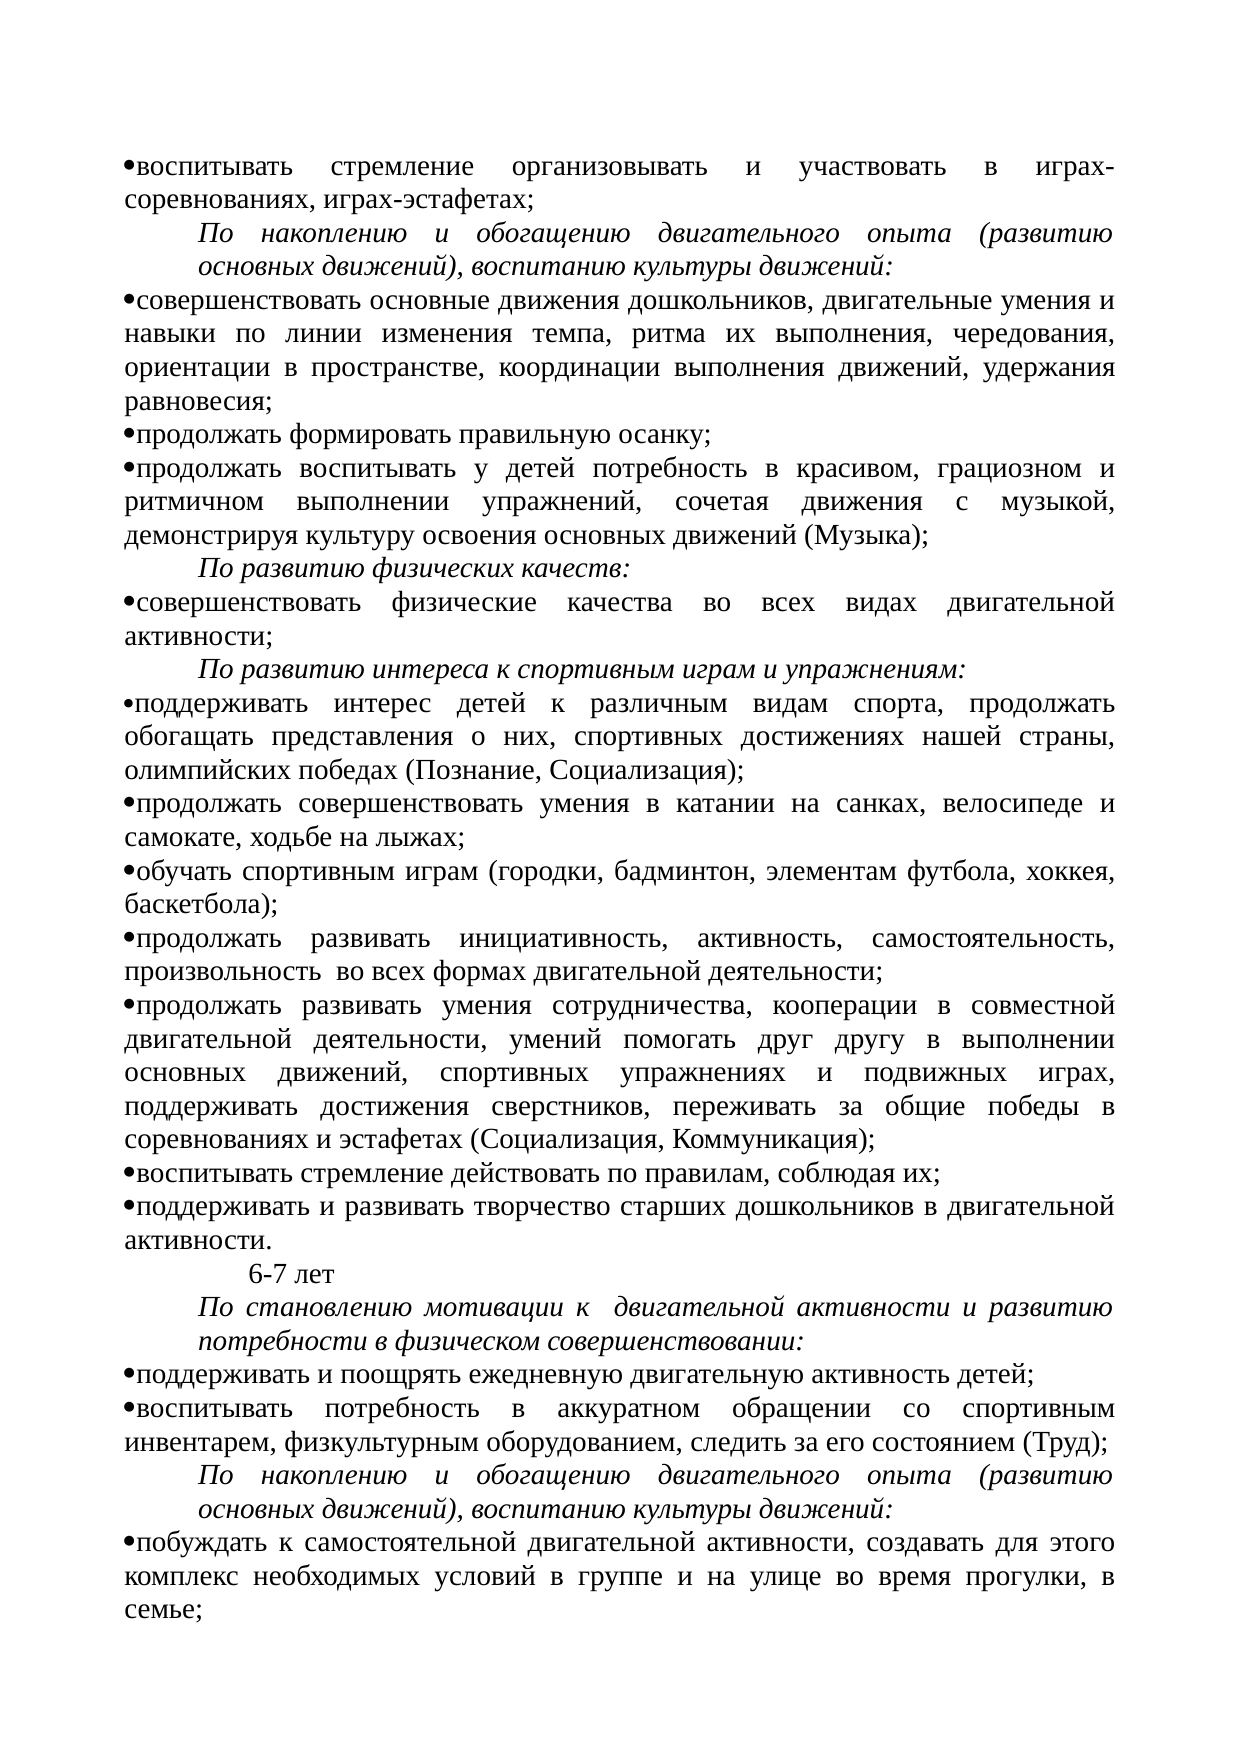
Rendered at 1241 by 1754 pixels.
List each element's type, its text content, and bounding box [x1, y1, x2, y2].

list поддерживать и поощрять ежедневную двигательную активность детей; [124, 1356, 1116, 1390]
list воспитывать потребность в аккуратном обращении со спортивным инвентарем, физкультурным оборудованием, следить за его состоянием (Труд); [124, 1390, 1116, 1457]
list поддерживать и развивать творчество старших дошкольников в двигательной активности. [124, 1188, 1116, 1256]
list совершенствовать основные движения дошкольников, двигательные умения и навыки по линии изменения темпа, ритма их выполнения, чередования, ориентации в пространстве, координации выполнения движений, удержания равновесия; [124, 282, 1116, 416]
text По развитию интереса к спортивным играм и упражнениям: [124, 651, 1116, 685]
list воспитывать стремление действовать по правилам, соблюдая их; [124, 1155, 1116, 1188]
list продолжать формировать правильную осанку; [124, 416, 1116, 450]
text По становлению мотивации к двигательной активности и развитию потребности в физическом совершенствовании: [198, 1289, 1116, 1356]
text По накоплению и обогащению двигательного опыта (развитию основных движений), воспитанию культуры движений: [198, 215, 1116, 282]
list продолжать совершенствовать умения в катании на санках, велосипеде и самокате, ходьбе на лыжах; [124, 786, 1116, 853]
text По накоплению и обогащению двигательного опыта (развитию основных движений), воспитанию культуры движений: [198, 1457, 1116, 1524]
list воспитывать стремление организовывать и участвовать в играх-соревнованиях, играх-эстафетах; [124, 148, 1116, 215]
list совершенствовать физические качества во всех видах двигательной активности; [124, 584, 1116, 651]
text 6-7 лет [248, 1256, 1116, 1289]
list продолжать развивать инициативность, активность, самостоятельность, произвольность во всех формах двигательной деятельности; [124, 920, 1116, 987]
list продолжать развивать умения сотрудничества, кооперации в совместной двигательной деятельности, умений помогать друг другу в выполнении основных движений, спортивных упражнениях и подвижных играх, поддерживать достижения сверстников, переживать за общие победы в соревнованиях и эстафетах (Социализация, Коммуникация); [124, 987, 1116, 1155]
text По развитию физических качеств: [124, 551, 1116, 584]
list побуждать к самостоятельной двигательной активности, создавать для этого комплекс необходимых условий в группе и на улице во время прогулки, в семье; [124, 1524, 1116, 1625]
list обучать спортивным играм (городки, бадминтон, элементам футбола, хоккея, баскетбола); [124, 853, 1116, 920]
list поддерживать интерес детей к различным видам спорта, продолжать обогащать представления о них, спортивных достижениях нашей страны, олимпийских победах (Познание, Социализация); [124, 685, 1116, 786]
list продолжать воспитывать у детей потребность в красивом, грациозном и ритмичном выполнении упражнений, сочетая движения с музыкой, демонстрируя культуру освоения основных движений (Музыка); [124, 450, 1116, 551]
